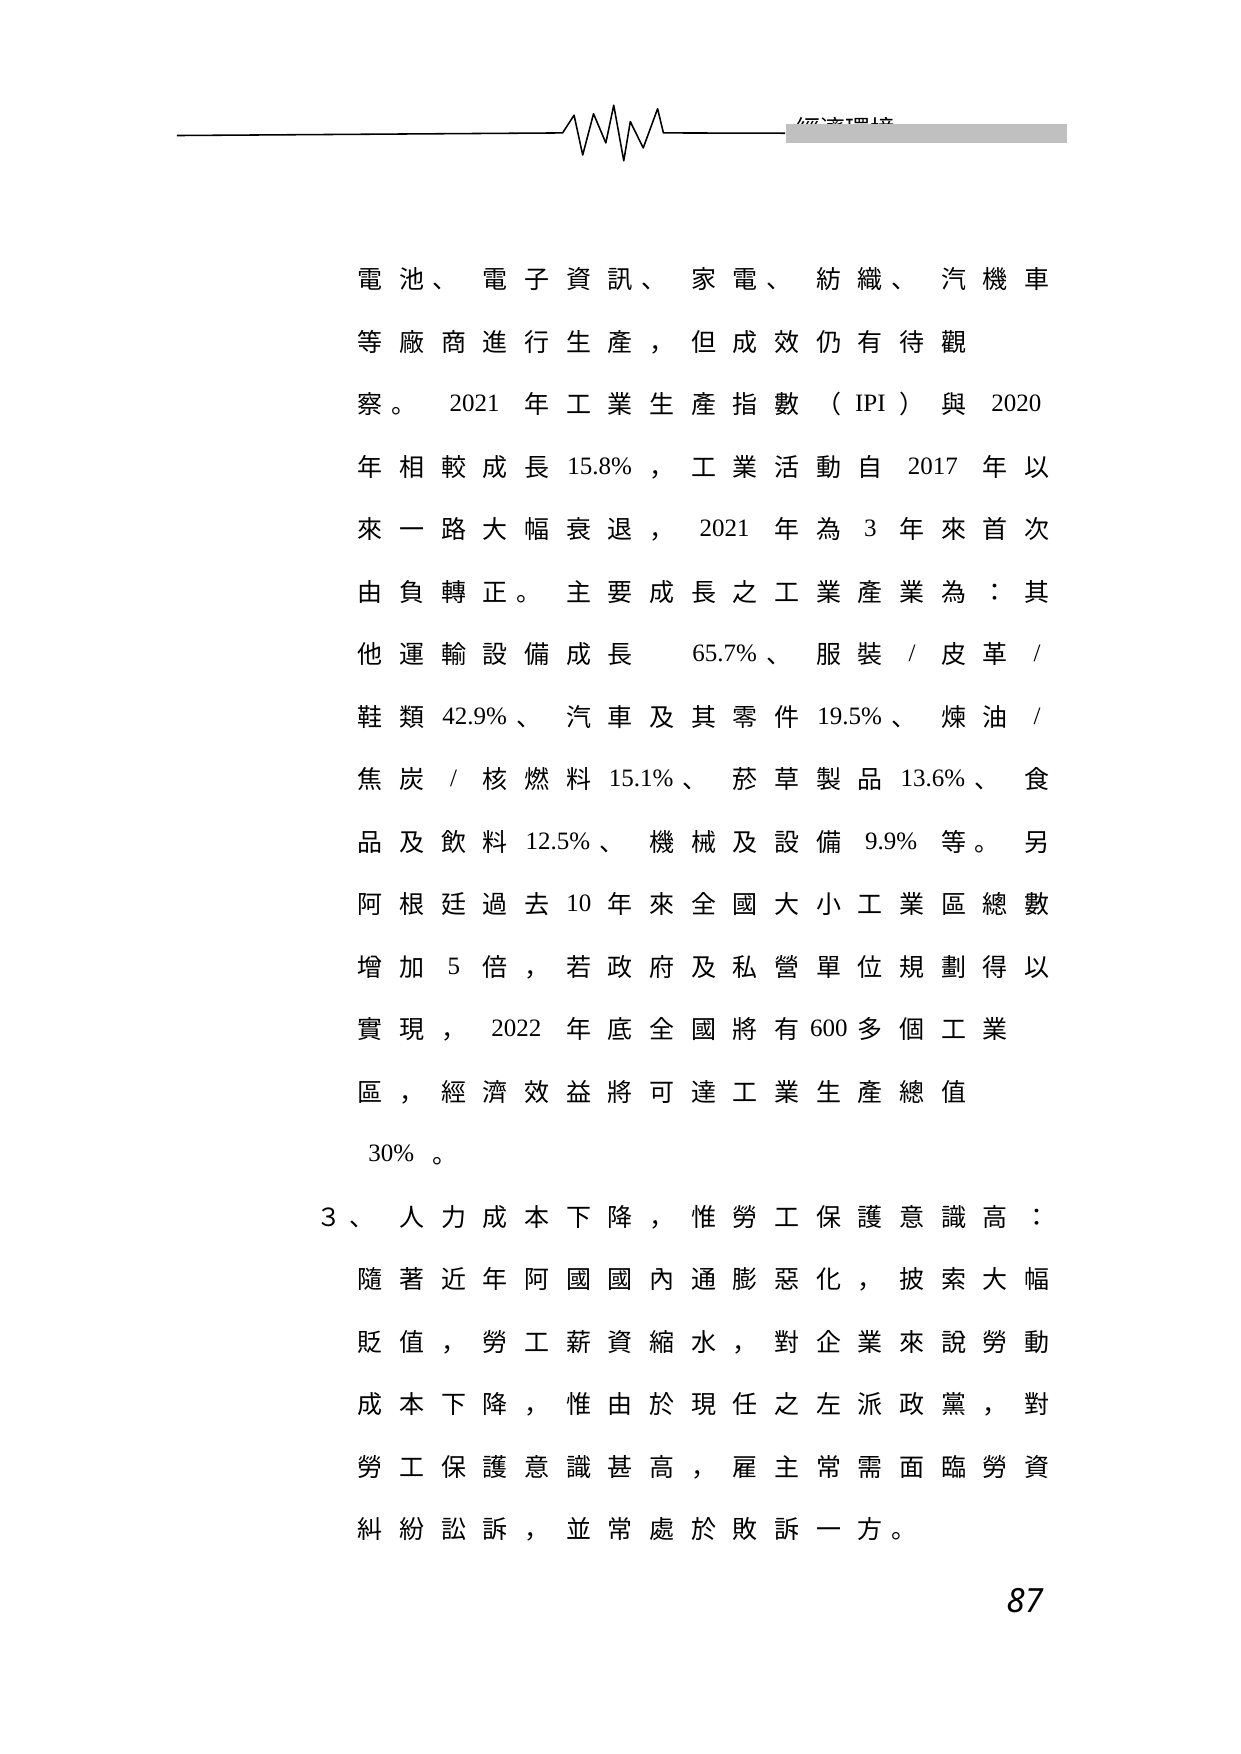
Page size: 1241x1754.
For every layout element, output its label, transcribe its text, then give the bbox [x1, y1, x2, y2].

text ３、人力成本下降，惟勞工保護意識高：隨著近年阿國國內通膨惡化，披索大幅貶值，勞工薪資縮水，對企業來說勞動成本下降，惟由於現任之左派政黨，對勞工保護意識甚高，雇主常需面臨勞資糾紛訟訴，並常處於敗訴一方。 [281, 1174, 1058, 1549]
text 電池、電子資訊、家電、紡織、汽機車等廠商進行生產，但成效仍有待觀察。2021年工業生產指數（IPI）與2020年相較成長15.8%，工業活動自2017年以來一路大幅衰退，2021年為3年來首次由負轉正。主要成長之工業產業為：其他運輸設備成長 65.7%、服裝/皮革/鞋類42.9%、汽車及其零件19.5%、煉油/焦炭/核燃料15.1%、菸草製品13.6%、食品及飲料12.5%、機械及設備9.9%等。另阿根廷過去10年來全國大小工業區總數增加5倍，若政府及私營單位規劃得以實現，2022年底全國將有600多個工業區，經濟效益將可達工業生產總值30%。 [281, 236, 1058, 1174]
